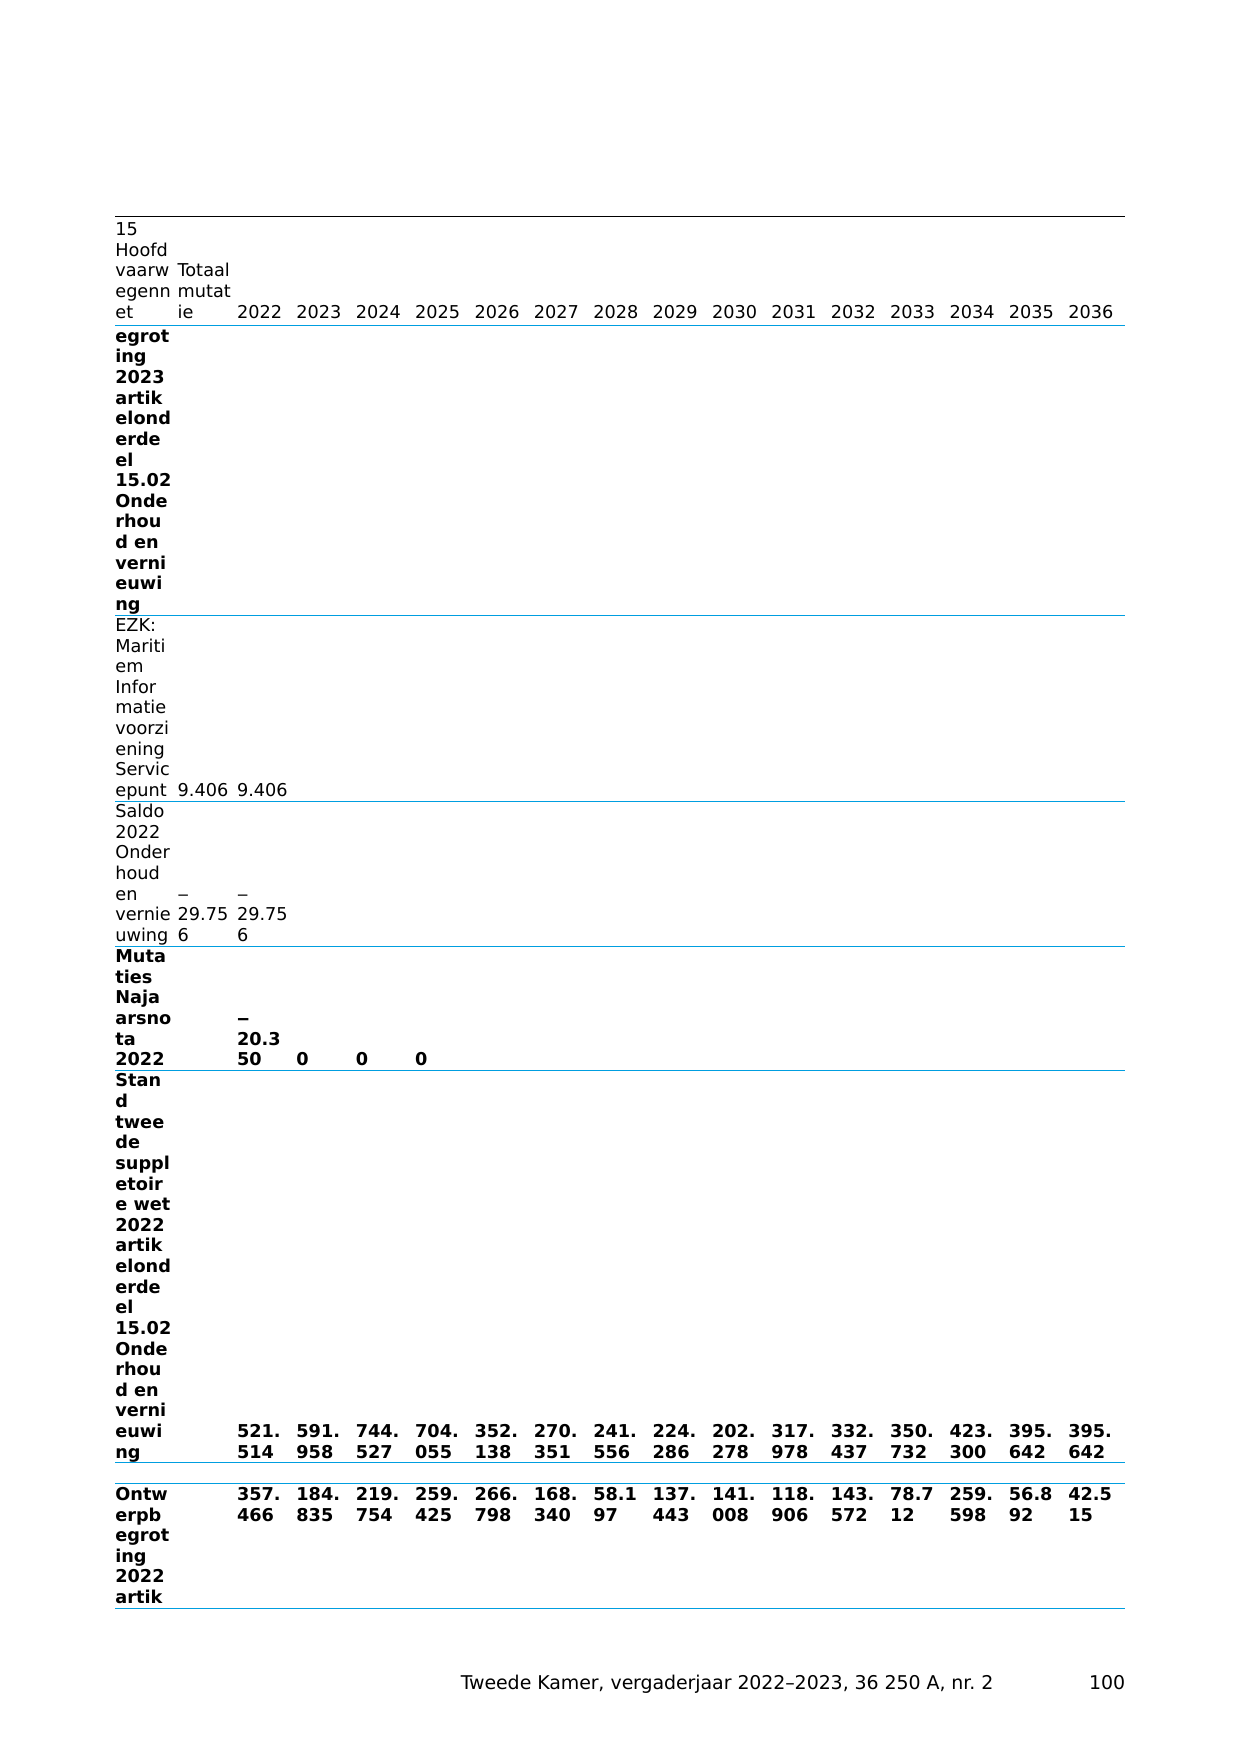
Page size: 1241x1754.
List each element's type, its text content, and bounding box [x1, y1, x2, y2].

table_cell 2032 [828, 217, 887, 325]
table_cell 591.958 [293, 1071, 353, 1462]
table_cell [650, 616, 709, 801]
table_cell 2036 [1065, 217, 1125, 325]
table_cell 2033 [887, 217, 946, 325]
table_cell 202.278 [709, 1071, 768, 1462]
table_cell 423.300 [946, 1071, 1006, 1462]
table_cell [887, 616, 946, 801]
table_cell [650, 326, 709, 614]
table_cell Stand tweede suppletoire wet 2022 artikelonderdeel 15.02 Onderhoud en vernieuwing [115, 1071, 174, 1462]
table_cell [768, 947, 828, 1070]
table_cell [531, 326, 590, 614]
table_cell [887, 326, 946, 614]
table_cell 395.642 [1065, 1071, 1125, 1462]
table_cell [353, 802, 412, 946]
table_cell 2023 [293, 217, 353, 325]
table_cell [590, 947, 649, 1070]
table_cell [293, 802, 353, 946]
table_cell [768, 1463, 828, 1483]
table_cell [650, 947, 709, 1070]
table_cell [175, 326, 234, 614]
table_cell [471, 802, 531, 946]
table_cell [471, 947, 531, 1070]
table_cell [293, 1463, 353, 1483]
table_cell [709, 1463, 768, 1483]
table_cell ‒ 20.350 [234, 947, 293, 1070]
table_cell 0 [293, 947, 353, 1070]
table_cell [1006, 1463, 1065, 1483]
table_cell [412, 326, 471, 614]
table_cell [768, 802, 828, 946]
table_cell [531, 947, 590, 1070]
table_cell 0 [412, 947, 471, 1070]
table_cell Totaal mutatie [175, 217, 234, 325]
table_cell [293, 326, 353, 614]
table_cell 2034 [946, 217, 1006, 325]
table_cell 317.978 [768, 1071, 828, 1462]
table_cell 395.642 [1006, 1071, 1065, 1462]
table_cell [768, 326, 828, 614]
table_cell 2022 [234, 217, 293, 325]
table_cell 704.055 [412, 1071, 471, 1462]
table_cell [1006, 947, 1065, 1070]
table_cell [650, 802, 709, 946]
table_cell [412, 1463, 471, 1483]
table_cell Ontwerpbegroting 2022 artik [115, 1484, 174, 1608]
table_cell egroting 2023 artikelonderdeel 15.02 Onderhoud en vernieuwing [115, 326, 174, 614]
table_cell [828, 1463, 887, 1483]
table_cell 521.514 [234, 1071, 293, 1462]
table_cell 2025 [412, 217, 471, 325]
table_cell [828, 802, 887, 946]
table_cell [175, 1071, 234, 1462]
table_cell [887, 947, 946, 1070]
table_cell 2029 [650, 217, 709, 325]
table_cell 141.008 [709, 1484, 768, 1608]
table_cell [293, 616, 353, 801]
table_cell 350.732 [887, 1071, 946, 1462]
table_cell [590, 1463, 649, 1483]
table_cell 2028 [590, 217, 649, 325]
table_cell [175, 947, 234, 1070]
table_cell [1065, 947, 1125, 1070]
table_cell 259.425 [412, 1484, 471, 1608]
table_cell ‒ 29.756 [175, 802, 234, 946]
table_cell 118.906 [768, 1484, 828, 1608]
table_cell [946, 802, 1006, 946]
table_cell 270.351 [531, 1071, 590, 1462]
table_cell [946, 326, 1006, 614]
table_cell 2026 [471, 217, 531, 325]
table_cell [650, 1463, 709, 1483]
table_cell [828, 326, 887, 614]
table_cell 332.437 [828, 1071, 887, 1462]
table_cell [946, 616, 1006, 801]
table_cell [590, 616, 649, 801]
table_cell [531, 1463, 590, 1483]
table_cell 2035 [1006, 217, 1065, 325]
table_cell [175, 1484, 234, 1608]
table_cell 224.286 [650, 1071, 709, 1462]
table_cell 2027 [531, 217, 590, 325]
table_cell [946, 1463, 1006, 1483]
table_cell 58.197 [590, 1484, 649, 1608]
table_cell [175, 1463, 234, 1483]
table_cell [1006, 616, 1065, 801]
table_cell 78.712 [887, 1484, 946, 1608]
table_cell 352.138 [471, 1071, 531, 1462]
table_cell 357.466 [234, 1484, 293, 1608]
table_cell [531, 616, 590, 801]
table_cell [887, 1463, 946, 1483]
table_cell [115, 1463, 174, 1483]
table_cell [234, 326, 293, 614]
table_cell Saldo 2022 Onderhoud en vernieuwing [115, 802, 174, 946]
table_cell [709, 947, 768, 1070]
table_cell [709, 802, 768, 946]
table_cell [590, 802, 649, 946]
table_cell 9.406 [234, 616, 293, 801]
table_cell 2031 [768, 217, 828, 325]
table_cell [471, 616, 531, 801]
table_cell 744.527 [353, 1071, 412, 1462]
table_cell [946, 947, 1006, 1070]
table_cell [1065, 616, 1125, 801]
table_cell 9.406 [175, 616, 234, 801]
table_cell [353, 616, 412, 801]
table_cell [412, 616, 471, 801]
table_cell 0 [353, 947, 412, 1070]
table_cell 241.556 [590, 1071, 649, 1462]
table_cell [471, 326, 531, 614]
table_cell [1006, 802, 1065, 946]
table_cell [887, 802, 946, 946]
table_cell 219.754 [353, 1484, 412, 1608]
table_cell [709, 326, 768, 614]
table_cell 2030 [709, 217, 768, 325]
table_cell [234, 1463, 293, 1483]
table_cell 42.515 [1065, 1484, 1125, 1608]
table_cell ‒ 29.756 [234, 802, 293, 946]
table_cell [353, 1463, 412, 1483]
table_cell 2024 [353, 217, 412, 325]
table_cell [590, 326, 649, 614]
table_cell [1006, 326, 1065, 614]
table_cell [709, 616, 768, 801]
table_cell 184.835 [293, 1484, 353, 1608]
table_cell [412, 802, 471, 946]
table_cell 137.443 [650, 1484, 709, 1608]
table_cell 56.892 [1006, 1484, 1065, 1608]
table_cell [828, 947, 887, 1070]
table_cell 15 Hoofdvaarwegennet [115, 217, 174, 325]
table_cell [768, 616, 828, 801]
table_cell [1065, 1463, 1125, 1483]
table_cell EZK: Maritiem Informatievoorziening Servicepunt [115, 616, 174, 801]
table_cell [1065, 326, 1125, 614]
table_header Tabel 15 Artikel 15 Hoofdvaarwegennet (bedragen x €1.000) [115, 191, 1125, 216]
table_cell [828, 616, 887, 801]
table_cell 168.340 [531, 1484, 590, 1608]
table_cell [353, 326, 412, 614]
table_cell 143.572 [828, 1484, 887, 1608]
table_cell 266.798 [471, 1484, 531, 1608]
table_cell [531, 802, 590, 946]
table_cell 259.598 [946, 1484, 1006, 1608]
table_cell [471, 1463, 531, 1483]
table_cell Mutaties Najaarsnota 2022 [115, 947, 174, 1070]
table_cell [1065, 802, 1125, 946]
